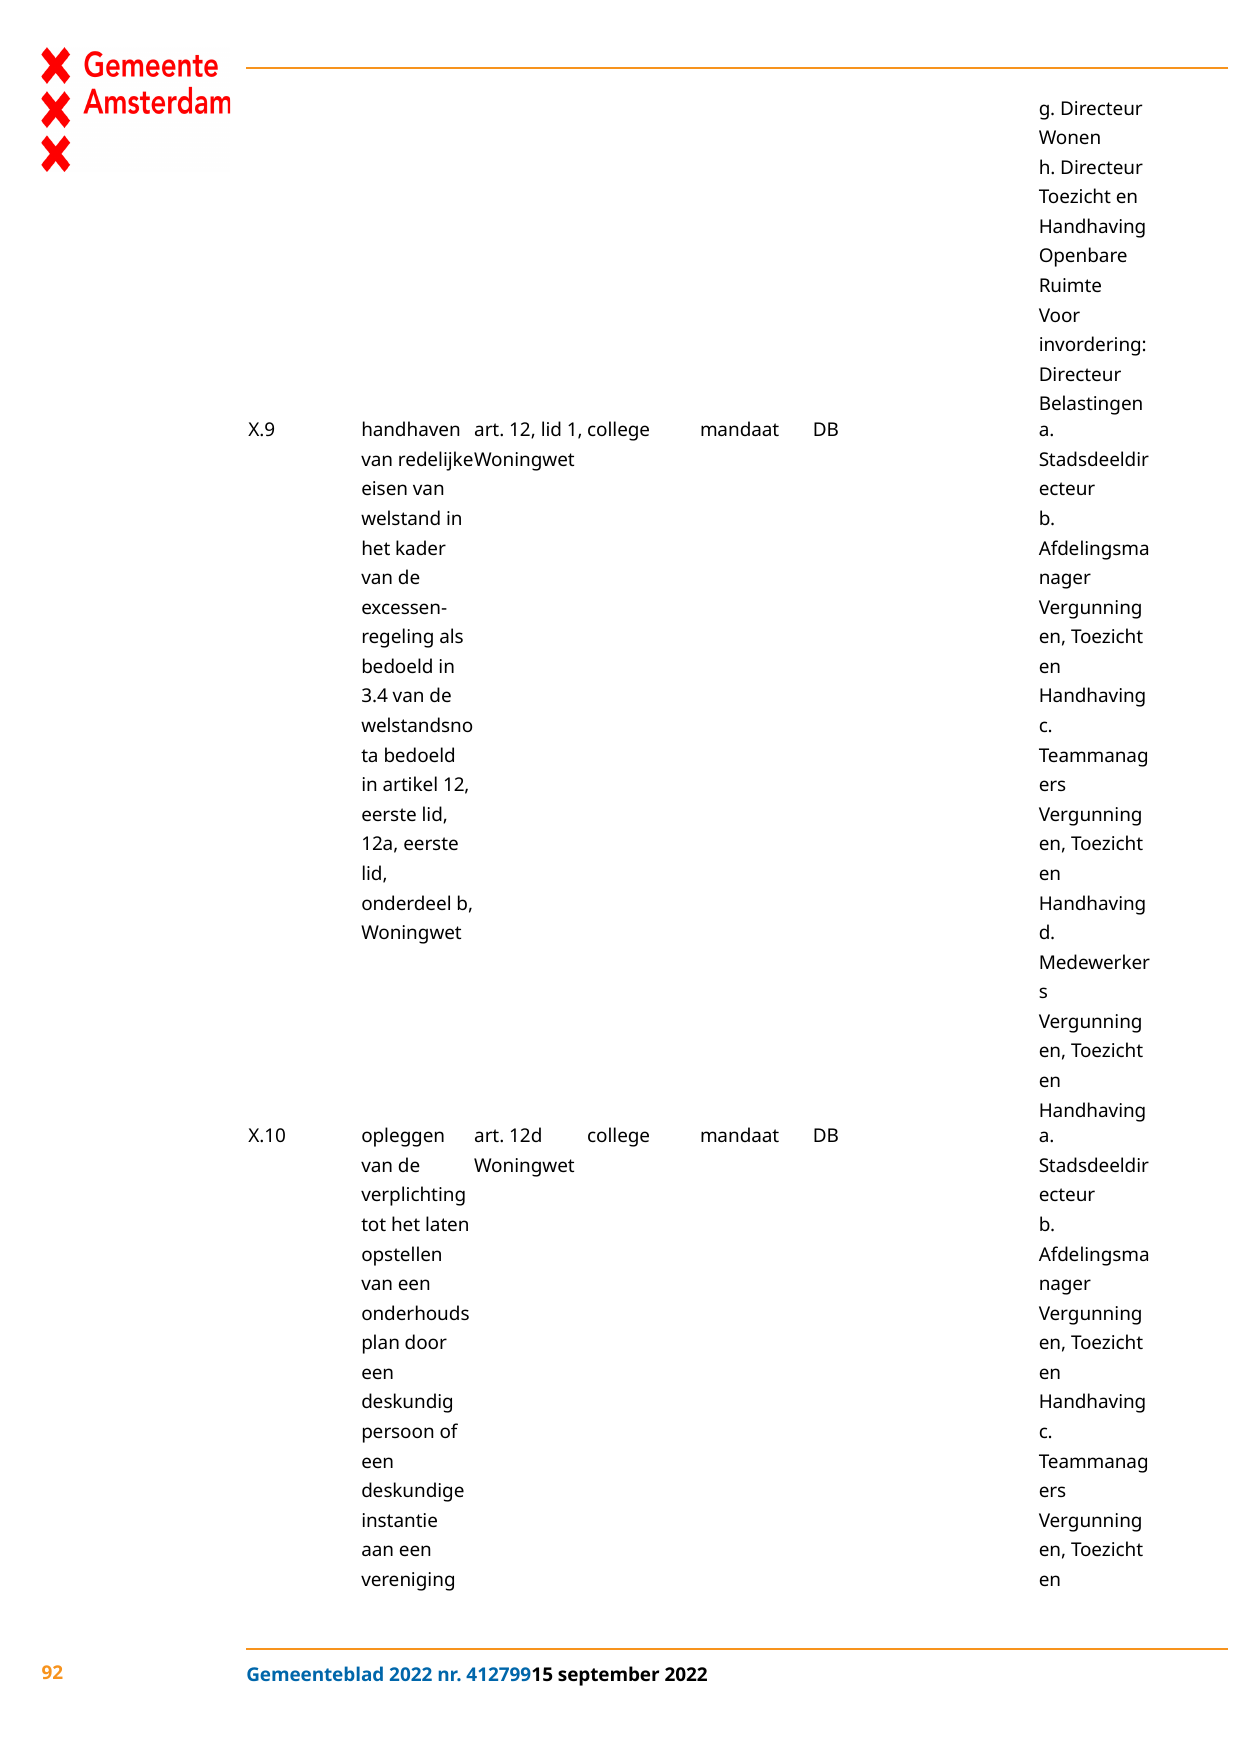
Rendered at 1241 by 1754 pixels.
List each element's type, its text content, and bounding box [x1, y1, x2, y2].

table_cell [700, 95, 813, 416]
table_cell g. Directeur Wonen h. Directeur Toezicht en Handhaving Openbare Ruimte Voor invordering: Directeur Belastingen [1039, 95, 1152, 416]
table_cell college [587, 1123, 700, 1592]
table_cell [926, 95, 1038, 416]
table_cell a. Stadsdeeldirecteur b. Afdelingsmanager Vergunningen, Toezicht en Handhaving c. Teammanagers Vergunningen, Toezicht en Handhaving d. Medewerkers Vergunningen, Toezicht en Handhaving [1039, 416, 1152, 1122]
table_cell [248, 95, 361, 416]
table_cell opleggen van de verplichting tot het laten opstellen van een onderhoudsplan door een deskundig persoon of een deskundige instantie aan een vereniging [361, 1123, 474, 1592]
table_cell handhaven van redelijke eisen van welstand in het kader van de excessen-regeling als bedoeld in 3.4 van de welstandsnota bedoeld in artikel 12, eerste lid, 12a, eerste lid, onderdeel b, Woningwet [361, 416, 474, 1122]
table_cell DB [813, 416, 926, 1122]
table_cell [813, 95, 926, 416]
table_cell [587, 95, 700, 416]
table_cell [926, 416, 1038, 1122]
table_cell [474, 95, 587, 416]
table_cell a. Stadsdeeldirecteur b. Afdelingsmanager Vergunningen, Toezicht en Handhaving c. Teammanagers Vergunningen, Toezicht en [1039, 1123, 1152, 1592]
picture [41, 47, 231, 172]
table_cell X.9 [248, 416, 361, 1122]
table_cell mandaat [700, 416, 813, 1122]
table_cell [926, 1123, 1038, 1592]
table_cell mandaat [700, 1123, 813, 1592]
table_cell X.10 [248, 1123, 361, 1592]
table_cell [361, 95, 474, 416]
table_cell art. 12d Woningwet [474, 1123, 587, 1592]
table_cell DB [813, 1123, 926, 1592]
table_cell art. 12, lid 1, Woningwet [474, 416, 587, 1122]
table_cell college [587, 416, 700, 1122]
